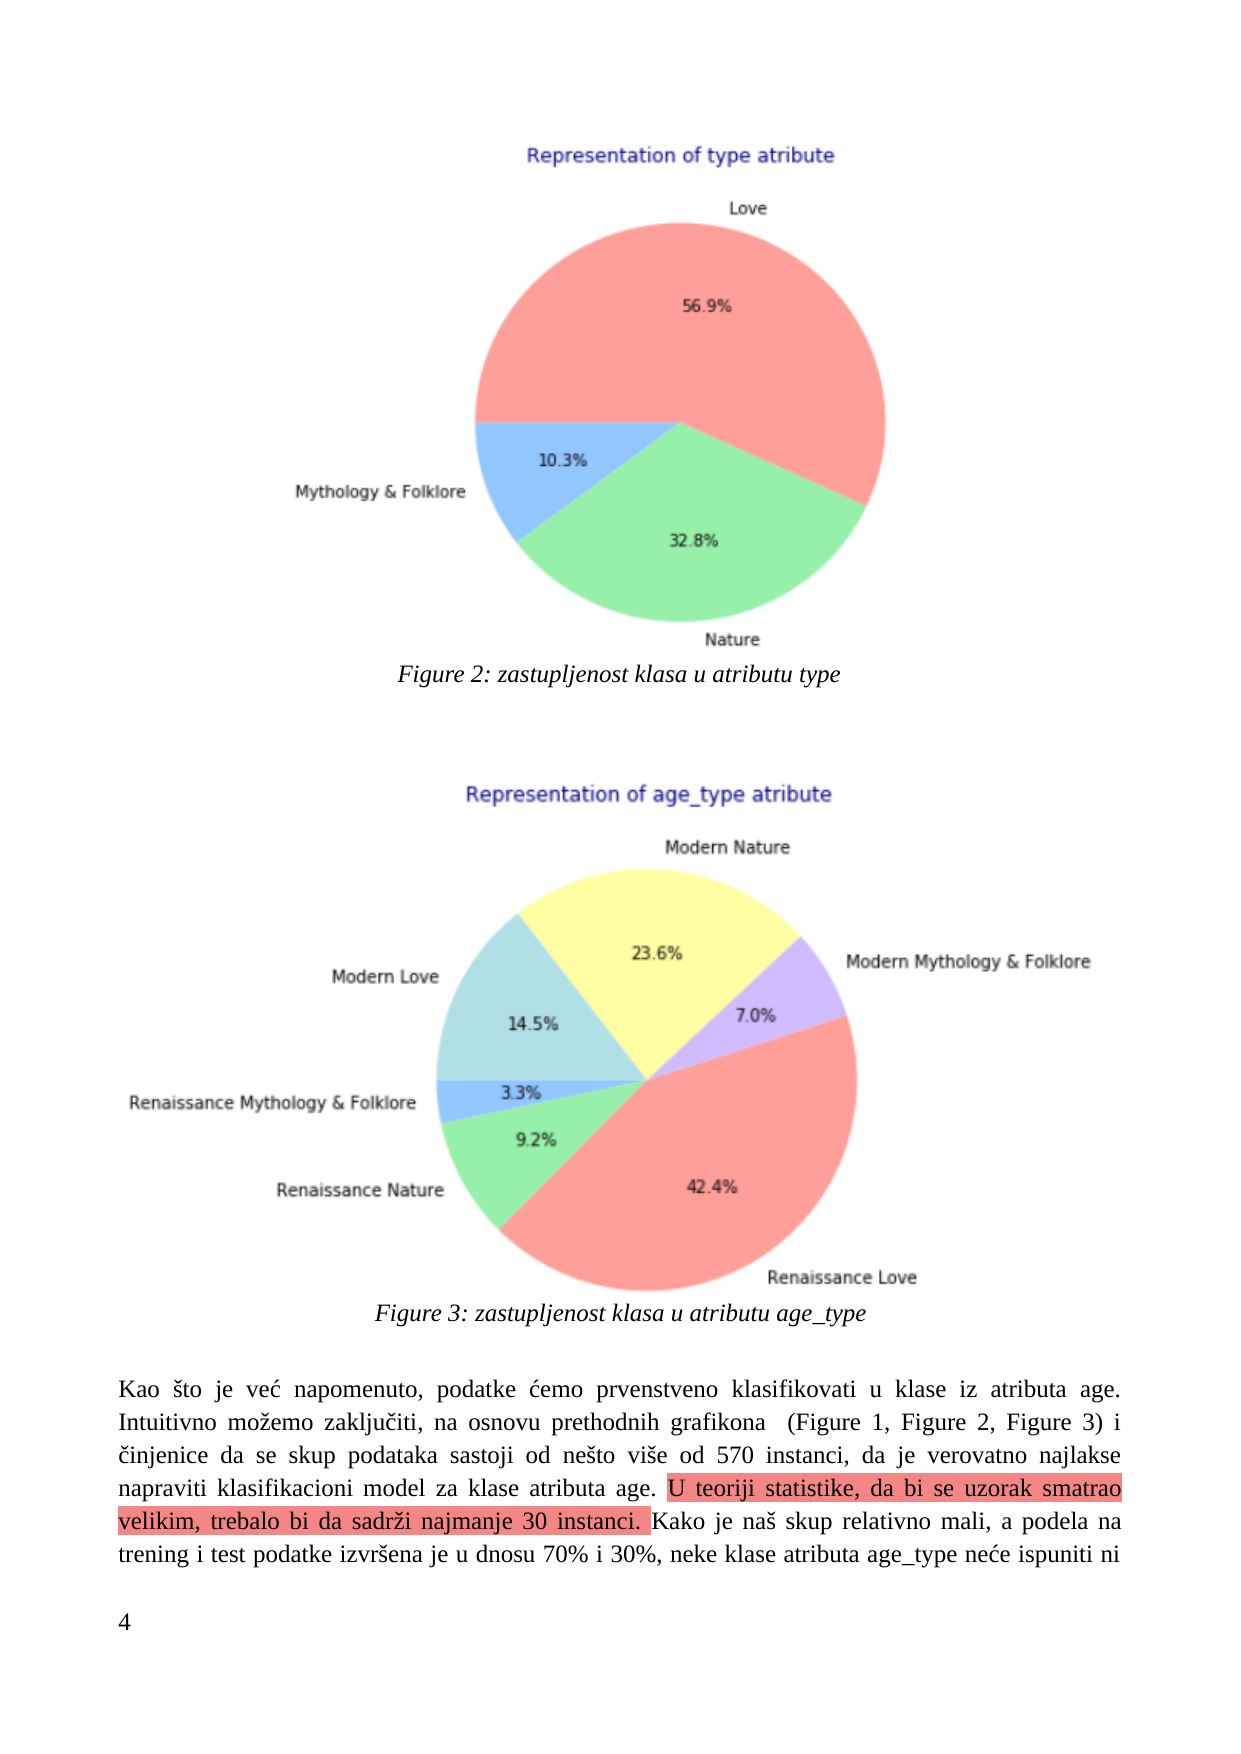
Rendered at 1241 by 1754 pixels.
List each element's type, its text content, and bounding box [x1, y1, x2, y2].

text Figure 3: zastupljenost klasa u atributu age_type [120, 1298, 1124, 1326]
text Kao što je već napomenuto, podatke ćemo prvenstveno klasifikovati u klase iz atributa age. Intuitivno možemo zaključiti, na osnovu prethodnih grafikona (Figure 1, Figure 2, Figure 3) i činjenice da se skup podataka sastoji od nešto više od 570 instanci, da je verovatno najlakse napraviti klasifikacioni model za klase atributa age. U teoriji statistike, da bi se uzorak smatrao velikim, trebalo bi da sadrži najmanje 30 instanci. Kako je naš skup relativno mali, a podela na trening i test podatke izvršena je u dnosu 70% i 30%, neke klase atributa age_type neće ispuniti ni [118, 1374, 1122, 1568]
picture [119, 765, 1124, 1298]
text Figure 2: zastupljenost klasa u atributu type [270, 660, 970, 688]
picture [287, 130, 953, 660]
